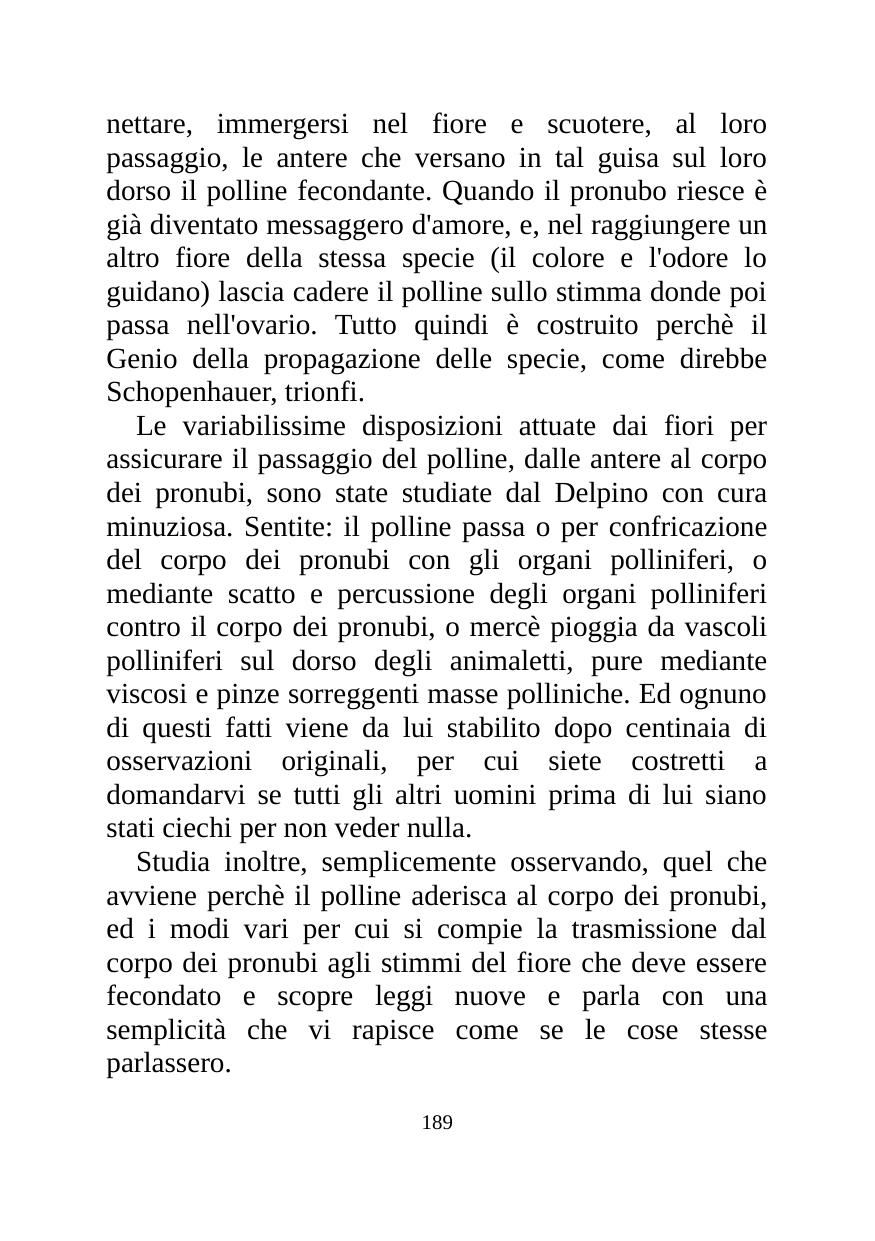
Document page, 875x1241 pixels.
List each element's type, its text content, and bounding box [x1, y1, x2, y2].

text nettare, immergersi nel fiore e scuotere, al loro passaggio, le antere che versano in tal guisa sul loro dorso il polline fecondante. Quando il pronubo riesce è già diventato messaggero d'amore, e, nel raggiungere un altro fiore della stessa specie (il colore e l'odore lo guidano) lascia cadere il polline sullo stimma donde poi passa nell'ovario. Tutto quindi è costruito perchè il Genio della propagazione delle specie, come direbbe Schopenhauer, trionfi. [106, 106, 768, 408]
text Le variabilissime disposizioni attuate dai fiori per assicurare il passaggio del polline, dalle antere al corpo dei pronubi, sono state studiate dal Delpino con cura minuziosa. Sentite: il polline passa o per confricazione del corpo dei pronubi con gli organi polliniferi, o mediante scatto e percussione degli organi polliniferi contro il corpo dei pronubi, o mercè pioggia da vascoli polliniferi sul dorso degli animaletti, pure mediante viscosi e pinze sorreggenti masse polliniche. Ed ognuno di questi fatti viene da lui stabilito dopo centinaia di osservazioni originali, per cui siete costretti a domandarvi se tutti gli altri uomini prima di lui siano stati ciechi per non veder nulla. [106, 408, 768, 844]
text Studia inoltre, semplicemente osservando, quel che avviene perchè il polline aderisca al corpo dei pronubi, ed i modi vari per cui si compie la trasmissione dal corpo dei pronubi agli stimmi del fiore che deve essere fecondato e scopre leggi nuove e parla con una semplicità che vi rapisce come se le cose stesse parlassero. [106, 844, 768, 1079]
